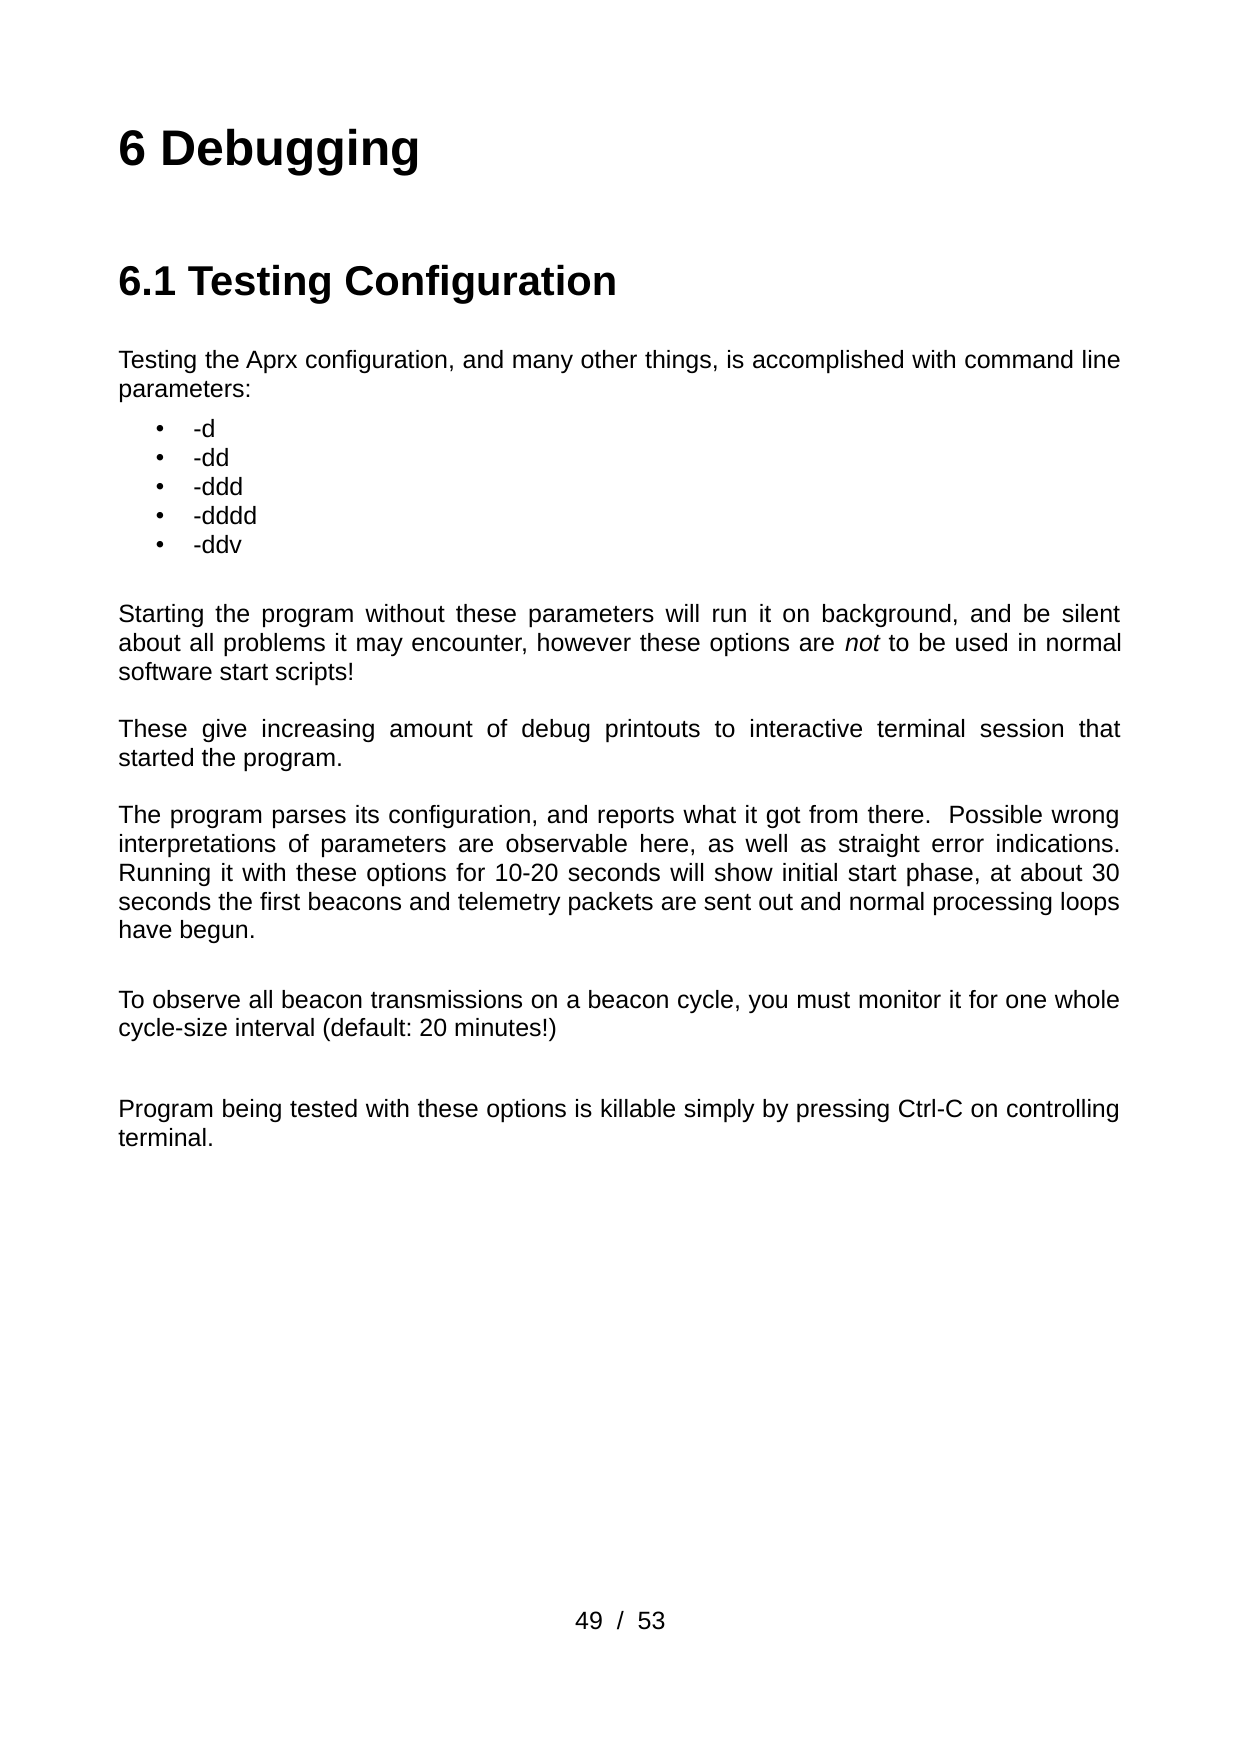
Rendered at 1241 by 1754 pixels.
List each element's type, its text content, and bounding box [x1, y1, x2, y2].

list -dd [156, 443, 1122, 472]
text Starting the program without these parameters will run it on background, and be silent about all problems it may encounter, however these options are not to be used in normal software start scripts! [118, 599, 1122, 685]
subtitle Testing Configuration [118, 257, 1122, 304]
subtitle Debugging [118, 118, 1122, 176]
text The program parses its configuration, and reports what it got from there. Possible wrong interpretations of parameters are observable here, as well as straight error indications. Running it with these options for 10-20 seconds will show initial start phase, at about 30 seconds the first beacons and telemetry packets are sent out and normal processing loops have begun. [118, 800, 1122, 944]
list -d [156, 414, 1122, 443]
text Testing the Aprx configuration, and many other things, is accomplished with command line parameters: [118, 345, 1122, 403]
text Program being tested with these options is killable simply by pressing Ctrl-C on controlling terminal. [118, 1094, 1122, 1152]
text These give increasing amount of debug printouts to interactive terminal session that started the program. [118, 714, 1122, 772]
list -ddv [156, 530, 1122, 559]
list -ddd [156, 472, 1122, 501]
list -dddd [156, 501, 1122, 530]
text To observe all beacon transmissions on a beacon cycle, you must monitor it for one whole cycle-size interval (default: 20 minutes!) [118, 985, 1122, 1042]
